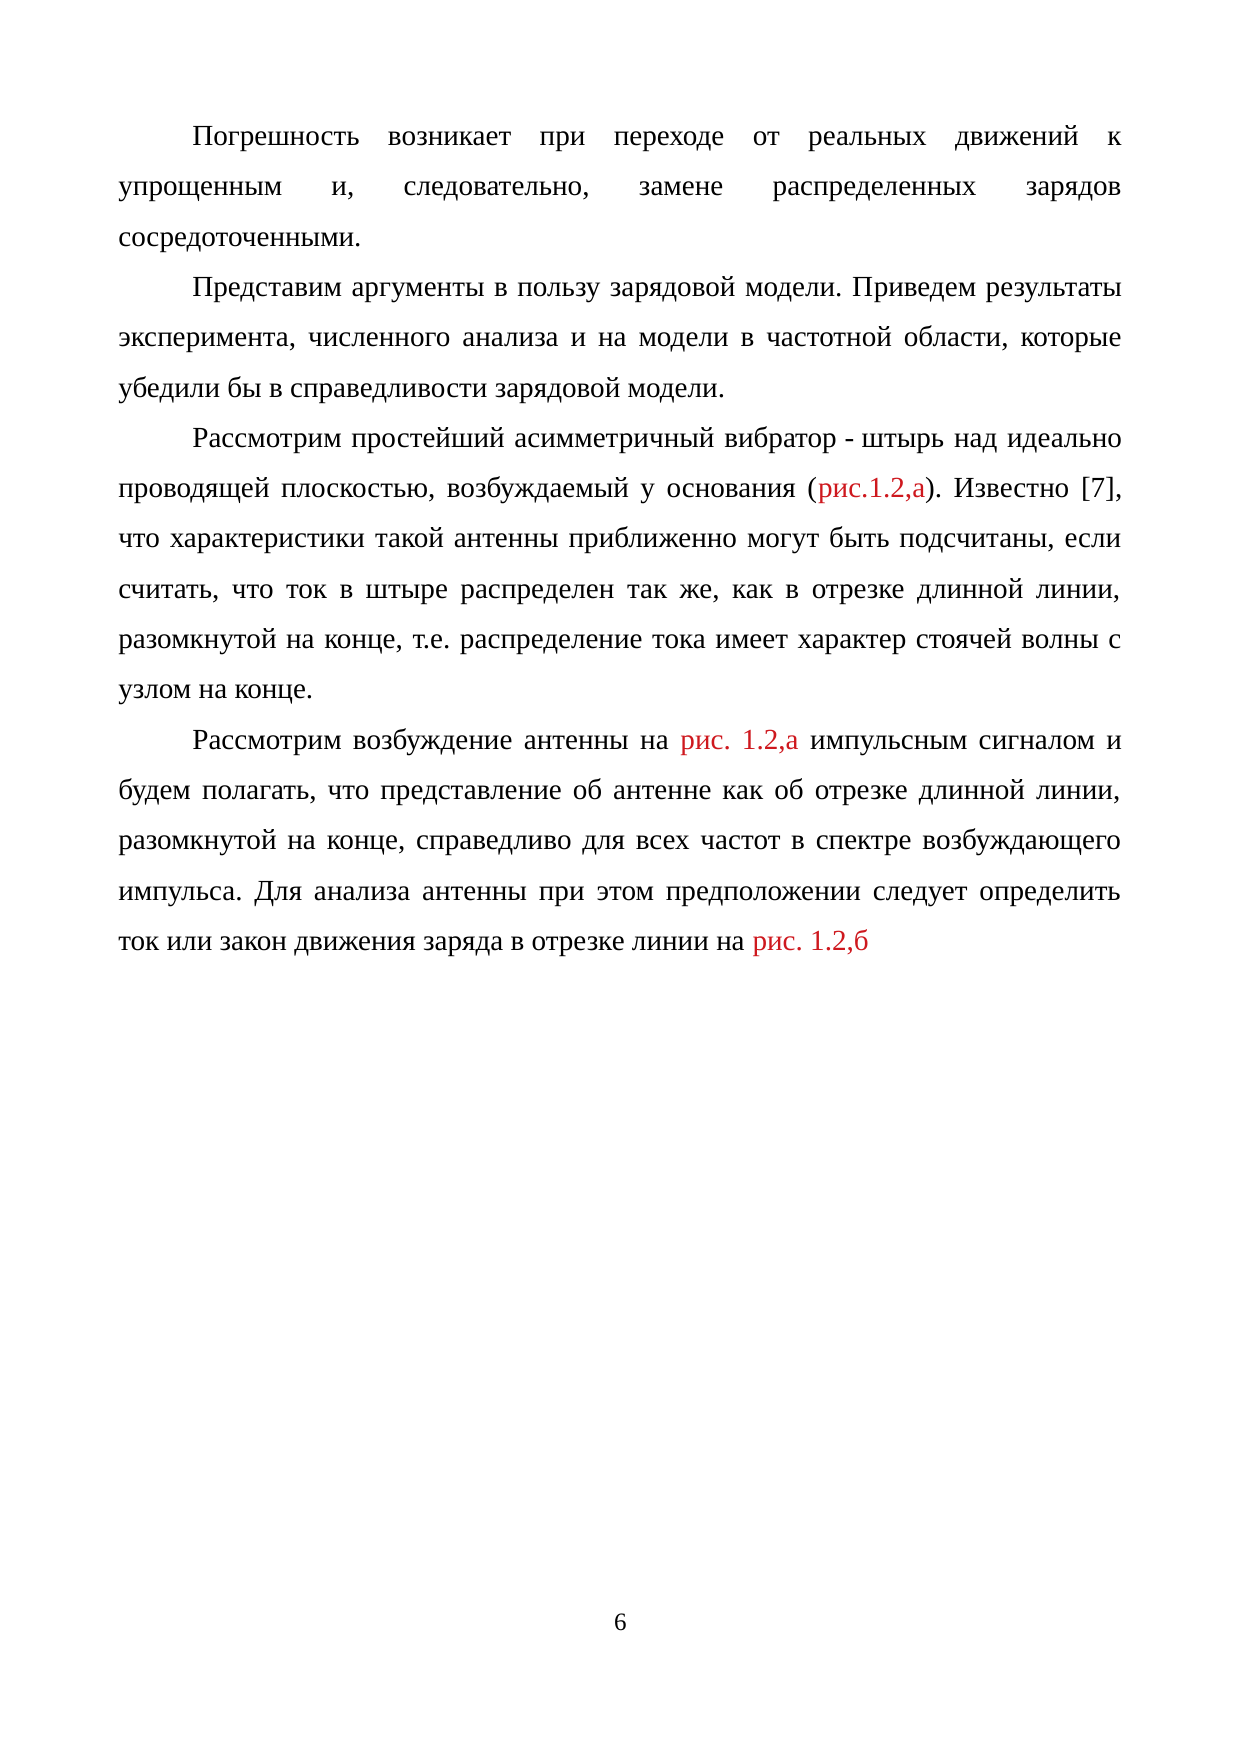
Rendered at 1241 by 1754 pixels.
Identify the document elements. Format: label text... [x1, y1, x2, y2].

text Представим аргументы в пользу зарядовой модели. Приведем результаты эксперимента, численного анализа и на модели в частотной области, которые убедили бы в справедливости зарядовой модели. [118, 269, 1122, 403]
text Рассмотрим простейший асимметричный вибратор ‑ штырь над идеально проводящей плоскостью, возбуждаемый у основания (рис.1.2,а). Известно [7], что характеристики такой антенны приближенно могут быть подсчитаны, если считать, что ток в штыре распределен так же, как в отрезке длинной линии, разомкнутой на конце, т.е. распределение тока имеет характер стоячей волны с узлом на конце. [118, 420, 1122, 705]
text Рассмотрим возбуждение антенны на рис. 1.2,а импульсным сигналом и будем полагать, что представление об антенне как об отрезке длинной линии, разомкнутой на конце, справедливо для всех частот в спектре возбуждающего импульса. Для анализа антенны при этом предположении следует определить ток или закон движения заряда в отрезке линии на рис. 1.2,б [118, 722, 1122, 957]
text Погрешность возникает при переходе от реальных движений к упрощенным и, следовательно, замене распределенных зарядов сосредоточенными. [118, 118, 1122, 252]
